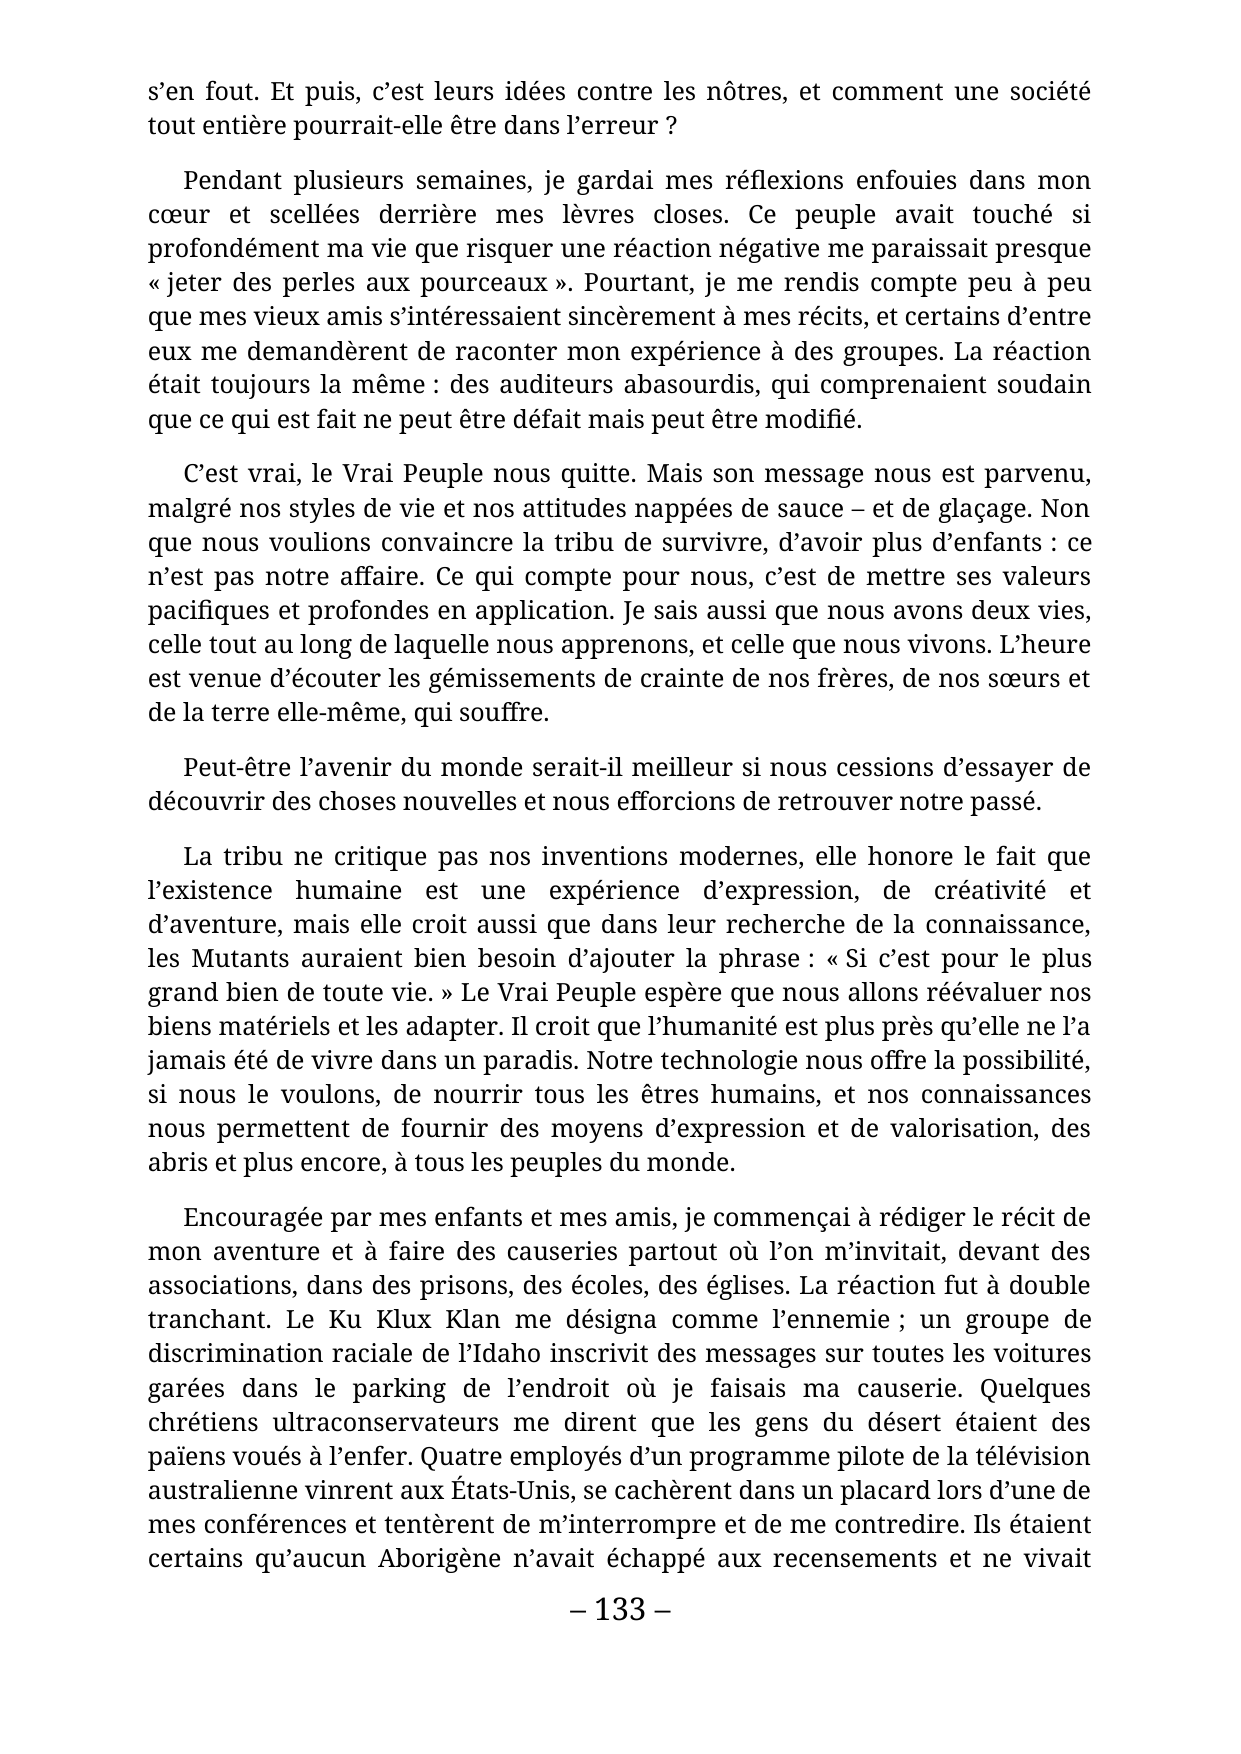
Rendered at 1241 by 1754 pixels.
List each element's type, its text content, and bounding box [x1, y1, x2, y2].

text Encouragée par mes enfants et mes amis, je commençai à rédiger le récit de mon aventure et à faire des causeries partout où l’on m’invitait, devant des associations, dans des prisons, des écoles, des églises. La réaction fut à double tranchant. Le Ku Klux Klan me désigna comme l’ennemie ; un groupe de discrimination raciale de l’Idaho inscrivit des messages sur toutes les voitures garées dans le parking de l’endroit où je faisais ma causerie. Quelques chrétiens ultraconservateurs me dirent que les gens du désert étaient des païens voués à l’enfer. Quatre employés d’un programme pilote de la télévision australienne vinrent aux États-Unis, se cachèrent dans un placard lors d’une de mes conférences et tentèrent de m’interrompre et de me contredire. Ils étaient certains qu’aucun Aborigène n’avait échappé aux recensements et ne vivait [148, 1200, 1092, 1574]
text Peut-être l’avenir du monde serait-il meilleur si nous cessions d’essayer de découvrir des choses nouvelles et nous efforcions de retrouver notre passé. [148, 749, 1092, 818]
text s’en fout. Et puis, c’est leurs idées contre les nôtres, et comment une société tout entière pourrait-elle être dans l’erreur ? [148, 74, 1092, 142]
text Pendant plusieurs semaines, je gardai mes réflexions enfouies dans mon cœur et scellées derrière mes lèvres closes. Ce peuple avait touché si profondément ma vie que risquer une réaction négative me paraissait presque « jeter des perles aux pourceaux ». Pourtant, je me rendis compte peu à peu que mes vieux amis s’intéressaient sincèrement à mes récits, et certains d’entre eux me demandèrent de raconter mon expérience à des groupes. La réaction était toujours la même : des auditeurs abasourdis, qui comprenaient soudain que ce qui est fait ne peut être défait mais peut être modifié. [148, 163, 1092, 435]
text La tribu ne critique pas nos inventions modernes, elle honore le fait que l’existence humaine est une expérience d’expression, de créativité et d’aventure, mais elle croit aussi que dans leur recherche de la connaissance, les Mutants auraient bien besoin d’ajouter la phrase : « Si c’est pour le plus grand bien de toute vie. » Le Vrai Peuple espère que nous allons réévaluer nos biens matériels et les adapter. Il croit que l’humanité est plus près qu’elle ne l’a jamais été de vivre dans un paradis. Notre technologie nous offre la possibilité, si nous le voulons, de nourrir tous les êtres humains, et nos connaissances nous permettent de fournir des moyens d’expression et de valorisation, des abris et plus encore, à tous les peuples du monde. [148, 838, 1092, 1179]
text C’est vrai, le Vrai Peuple nous quitte. Mais son message nous est parvenu, malgré nos styles de vie et nos attitudes nappées de sauce – et de glaçage. Non que nous voulions convaincre la tribu de survivre, d’avoir plus d’enfants : ce n’est pas notre affaire. Ce qui compte pour nous, c’est de mettre ses valeurs pacifiques et profondes en application. Je sais aussi que nous avons deux vies, celle tout au long de laquelle nous apprenons, et celle que nous vivons. L’heure est venue d’écouter les gémissements de crainte de nos frères, de nos sœurs et de la terre elle-même, qui souffre. [148, 456, 1092, 729]
